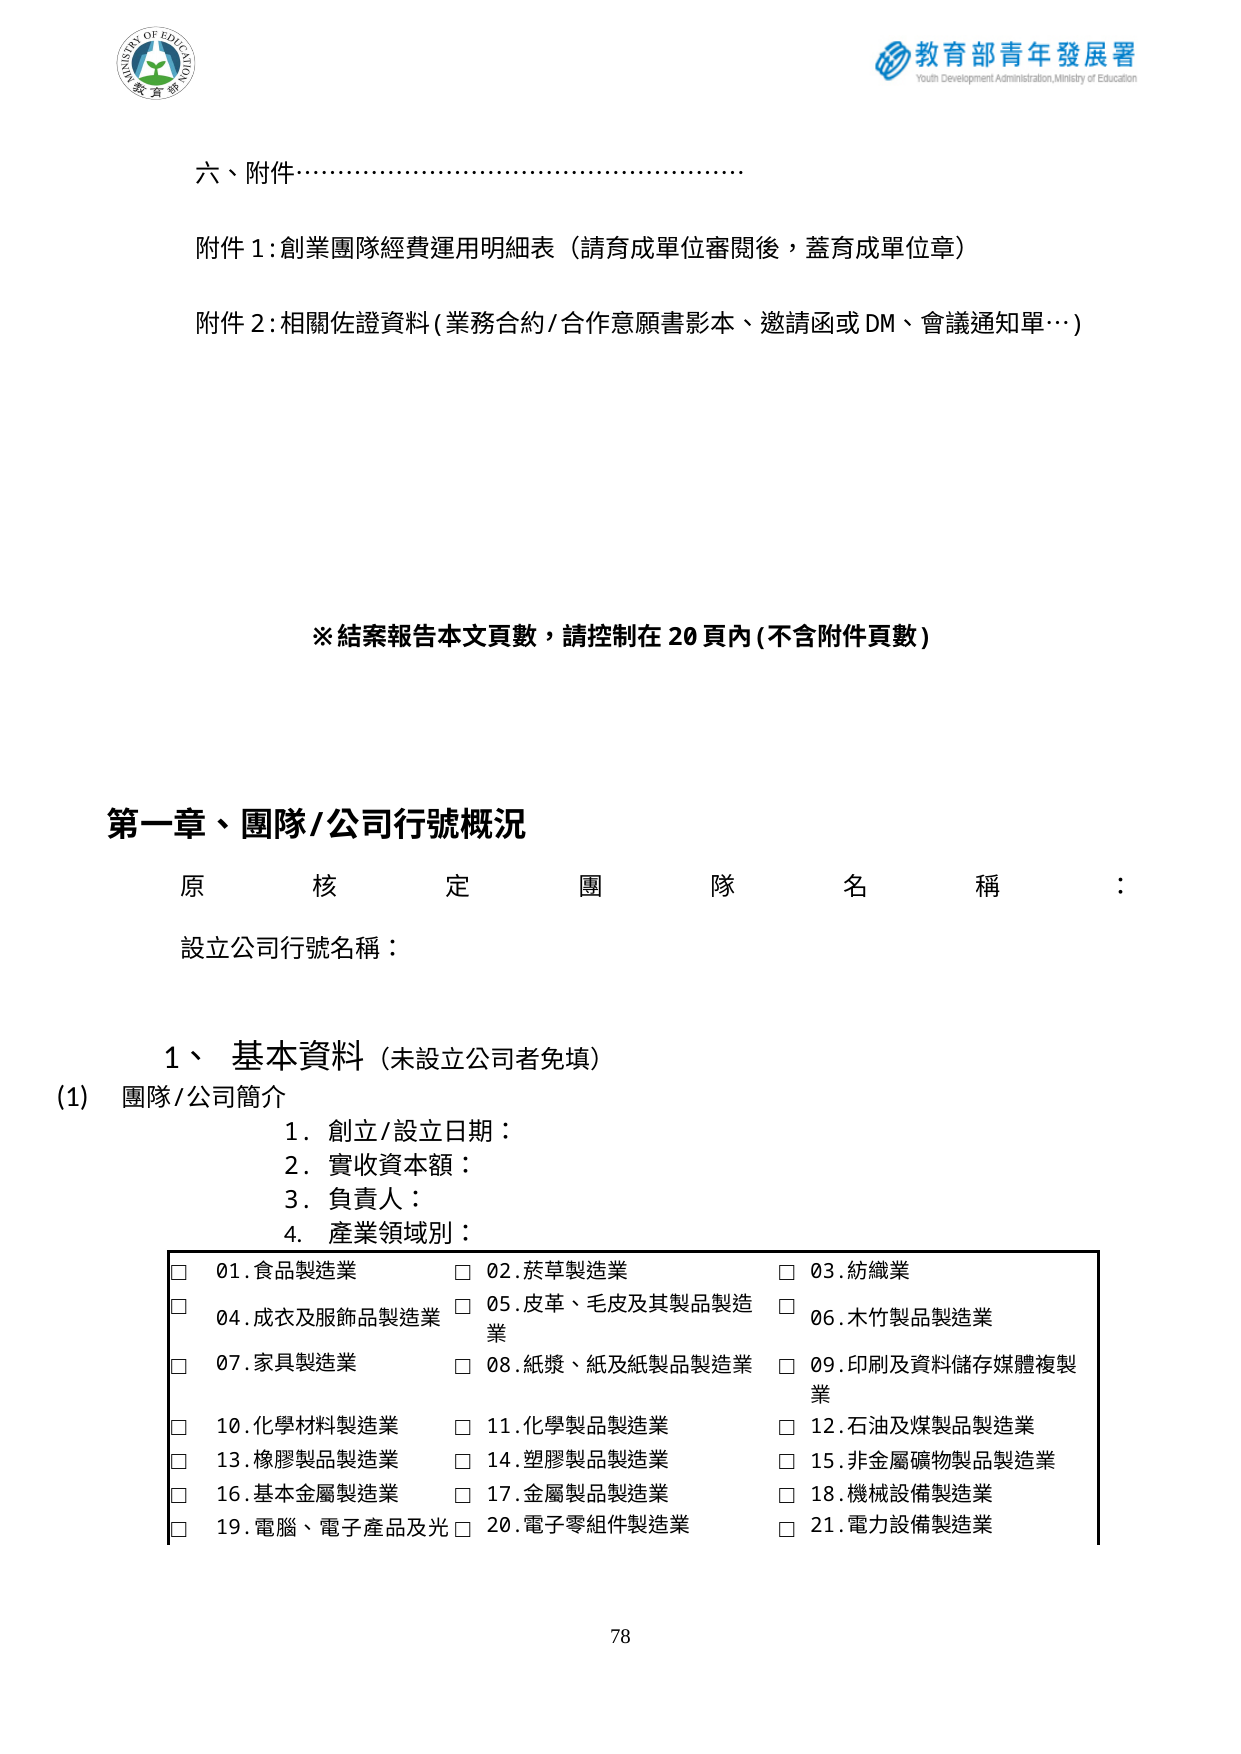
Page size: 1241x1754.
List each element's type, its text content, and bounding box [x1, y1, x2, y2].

table_cell 21.電力設備製造業 [807, 1511, 1097, 1545]
text 六、附件……………………………………………… [195, 130, 1134, 192]
table_cell 12.石油及煤製品製造業 [807, 1409, 1097, 1442]
table_cell □ [170, 1348, 213, 1408]
table_cell □ [452, 1477, 483, 1511]
table_header □ [452, 1253, 483, 1287]
table_header 02.菸草製造業 [483, 1253, 776, 1287]
table_cell □ [452, 1511, 483, 1545]
table_cell □ [776, 1443, 807, 1477]
table_header 01.食品製造業 [213, 1253, 452, 1287]
table_cell 08.紙漿、紙及紙製品製造業 [483, 1348, 776, 1408]
table_header □ [170, 1253, 213, 1287]
table_cell 17.金屬製品製造業 [483, 1477, 776, 1511]
table_cell □ [776, 1511, 807, 1545]
table_cell □ [452, 1443, 483, 1477]
table_cell □ [170, 1511, 213, 1545]
text 第一章、團隊/公司行號概況 [106, 780, 1134, 842]
table_cell 19.電腦、電子產品及光 [213, 1511, 452, 1545]
table_cell □ [170, 1409, 213, 1442]
list 負責人： [283, 1182, 1134, 1216]
table_cell 20.電子零組件製造業 [483, 1511, 776, 1545]
table_cell □ [170, 1288, 213, 1348]
table_cell 18.機械設備製造業 [807, 1477, 1097, 1511]
table_cell 14.塑膠製品製造業 [483, 1443, 776, 1477]
text 附件2:相關佐證資料(業務合約/合作意願書影本、邀請函或DM、會議通知單…) [195, 280, 1134, 342]
table_cell □ [452, 1409, 483, 1442]
table_cell 15.非金屬礦物製品製造業 [807, 1443, 1097, 1477]
table_cell 13.橡膠製品製造業 [213, 1443, 452, 1477]
table_cell □ [170, 1477, 213, 1511]
table_cell □ [776, 1348, 807, 1408]
table_cell 05.皮革、毛皮及其製品製造業 [483, 1288, 776, 1348]
table_cell □ [452, 1348, 483, 1408]
table_cell □ [776, 1409, 807, 1442]
table_cell 16.基本金屬製造業 [213, 1477, 452, 1511]
table_cell □ [170, 1443, 213, 1477]
list 實收資本額： [283, 1148, 1134, 1182]
text 附件1:創業團隊經費運用明細表（請育成單位審閱後，蓋育成單位章） [195, 205, 1134, 267]
text 原核定團隊名稱： 設立公司行號名稱： [180, 842, 1134, 967]
table_cell □ [776, 1288, 807, 1348]
table_header 03.紡織業 [807, 1253, 1097, 1287]
table_cell 06.木竹製品製造業 [807, 1288, 1097, 1348]
table_cell 04.成衣及服飾品製造業 [213, 1288, 452, 1348]
table_cell □ [776, 1477, 807, 1511]
list 產業領域別： [283, 1216, 1134, 1250]
list 團隊/公司簡介 [56, 1078, 1134, 1114]
list 創立/設立日期： [283, 1114, 1134, 1148]
table_cell □ [452, 1288, 483, 1348]
list 基本資料（未設立公司者免填） [106, 1030, 1134, 1078]
table_cell 09.印刷及資料儲存媒體複製業 [807, 1348, 1097, 1408]
text ※結案報告本文頁數，請控制在20頁內(不含附件頁數) [106, 530, 1134, 655]
table_cell 10.化學材料製造業 [213, 1409, 452, 1442]
table_cell 07.家具製造業 [213, 1348, 452, 1408]
table_cell 11.化學製品製造業 [483, 1409, 776, 1442]
table_header □ [776, 1253, 807, 1287]
